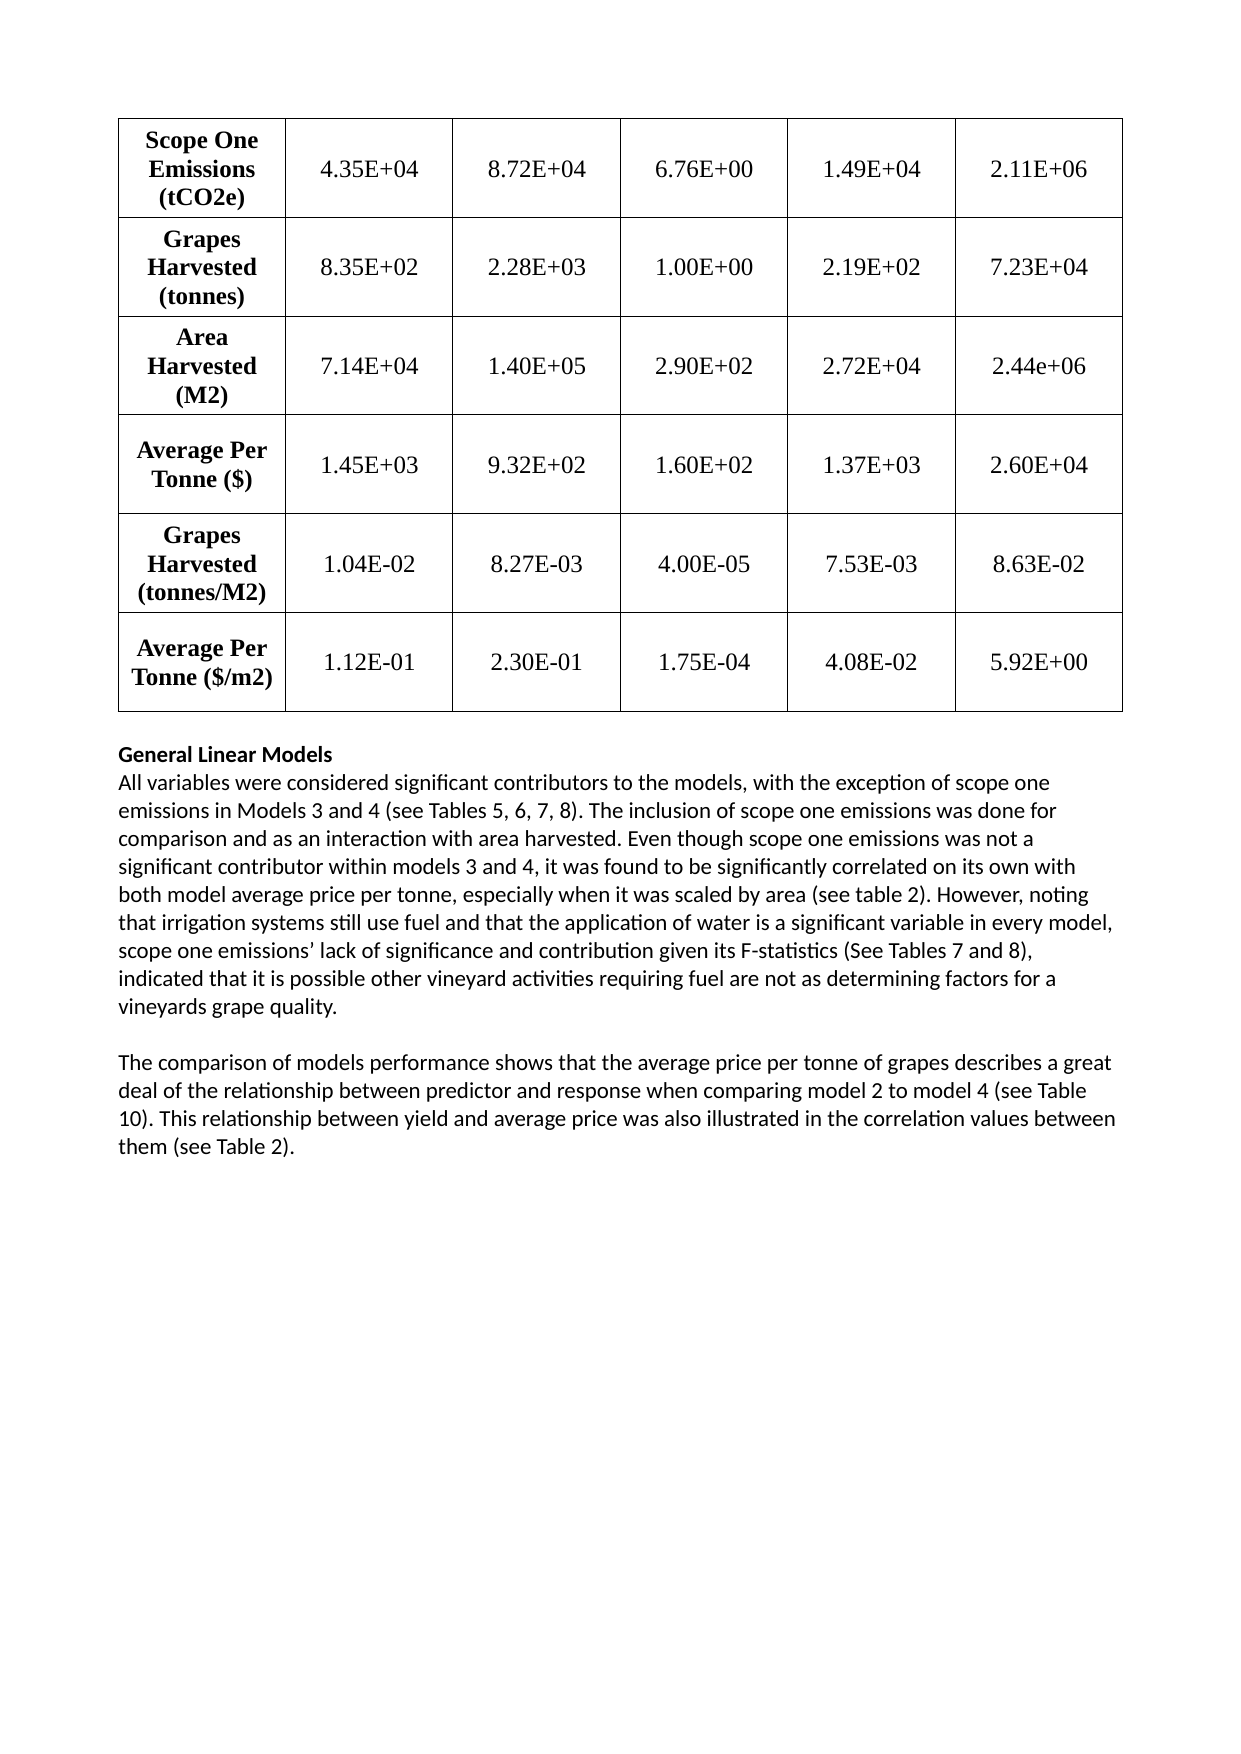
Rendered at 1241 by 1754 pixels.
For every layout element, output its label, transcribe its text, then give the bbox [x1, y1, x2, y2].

table_cell 2.90E+02 [621, 317, 787, 414]
table_cell 5.92E+00 [956, 613, 1122, 711]
table_cell 7.53E-03 [788, 514, 955, 612]
table_cell 1.49E+04 [788, 119, 955, 217]
table_cell 1.37E+03 [788, 415, 955, 513]
table_cell 2.11E+06 [956, 119, 1122, 217]
list All variables were considered significant contributors to the models, with the exception of scope one emissions in Models 3 and 4 (see Tables 5, 6, 7, 8). The inclusion of scope one emissions was done for comparison and as an interaction with area harvested. Even though scope one emissions was not a significant contributor within models 3 and 4, it was found to be significantly correlated on its own with both model average price per tonne, especially when it was scaled by area (see table 2). However, noting that irrigation systems still use fuel and that the application of water is a significant variable in every model, scope one emissions’ lack of significance and contribution given its F-statistics (See Tables 7 and 8), indicated that it is possible other vineyard activities requiring fuel are not as determining factors for a vineyards grape quality. [118, 768, 1122, 1020]
table_cell 1.60E+02 [621, 415, 787, 513]
list The comparison of models performance shows that the average price per tonne of grapes describes a great deal of the relationship between predictor and response when comparing model 2 to model 4 (see Table 10). This relationship between yield and average price was also illustrated in the correlation values between them (see Table 2). [118, 1048, 1122, 1160]
table_cell 8.35E+02 [286, 218, 452, 316]
table_cell Grapes Harvested (tonnes) [119, 218, 285, 316]
table_cell 2.30E-01 [453, 613, 620, 711]
table_cell 1.40E+05 [453, 317, 620, 414]
table_cell 1.45E+03 [286, 415, 452, 513]
table_cell 6.76E+00 [621, 119, 787, 217]
table_cell 7.14E+04 [286, 317, 452, 414]
table_cell 1.12E-01 [286, 613, 452, 711]
table_cell 2.72E+04 [788, 317, 955, 414]
table_cell Area Harvested (M2) [119, 317, 285, 414]
table_cell 1.75E-04 [621, 613, 787, 711]
table_cell 2.19E+02 [788, 218, 955, 316]
table_cell 4.00E-05 [621, 514, 787, 612]
table_cell 8.72E+04 [453, 119, 620, 217]
table_cell Average Per Tonne ($) [119, 415, 285, 513]
list General Linear Models [118, 740, 1122, 768]
table_cell 2.44e+06 [956, 317, 1122, 414]
table_cell 4.35E+04 [286, 119, 452, 217]
table_cell 1.04E-02 [286, 514, 452, 612]
table_cell Grapes Harvested (tonnes/M2) [119, 514, 285, 612]
table_cell 7.23E+04 [956, 218, 1122, 316]
table_cell 1.00E+00 [621, 218, 787, 316]
table_cell 4.08E-02 [788, 613, 955, 711]
table_cell 8.63E-02 [956, 514, 1122, 612]
table_cell 8.27E-03 [453, 514, 620, 612]
table_cell 2.28E+03 [453, 218, 620, 316]
table_cell Scope One Emissions (tCO2e) [119, 119, 285, 217]
table_cell 2.60E+04 [956, 415, 1122, 513]
table_cell 9.32E+02 [453, 415, 620, 513]
table_cell Average Per Tonne ($/m2) [119, 613, 285, 711]
